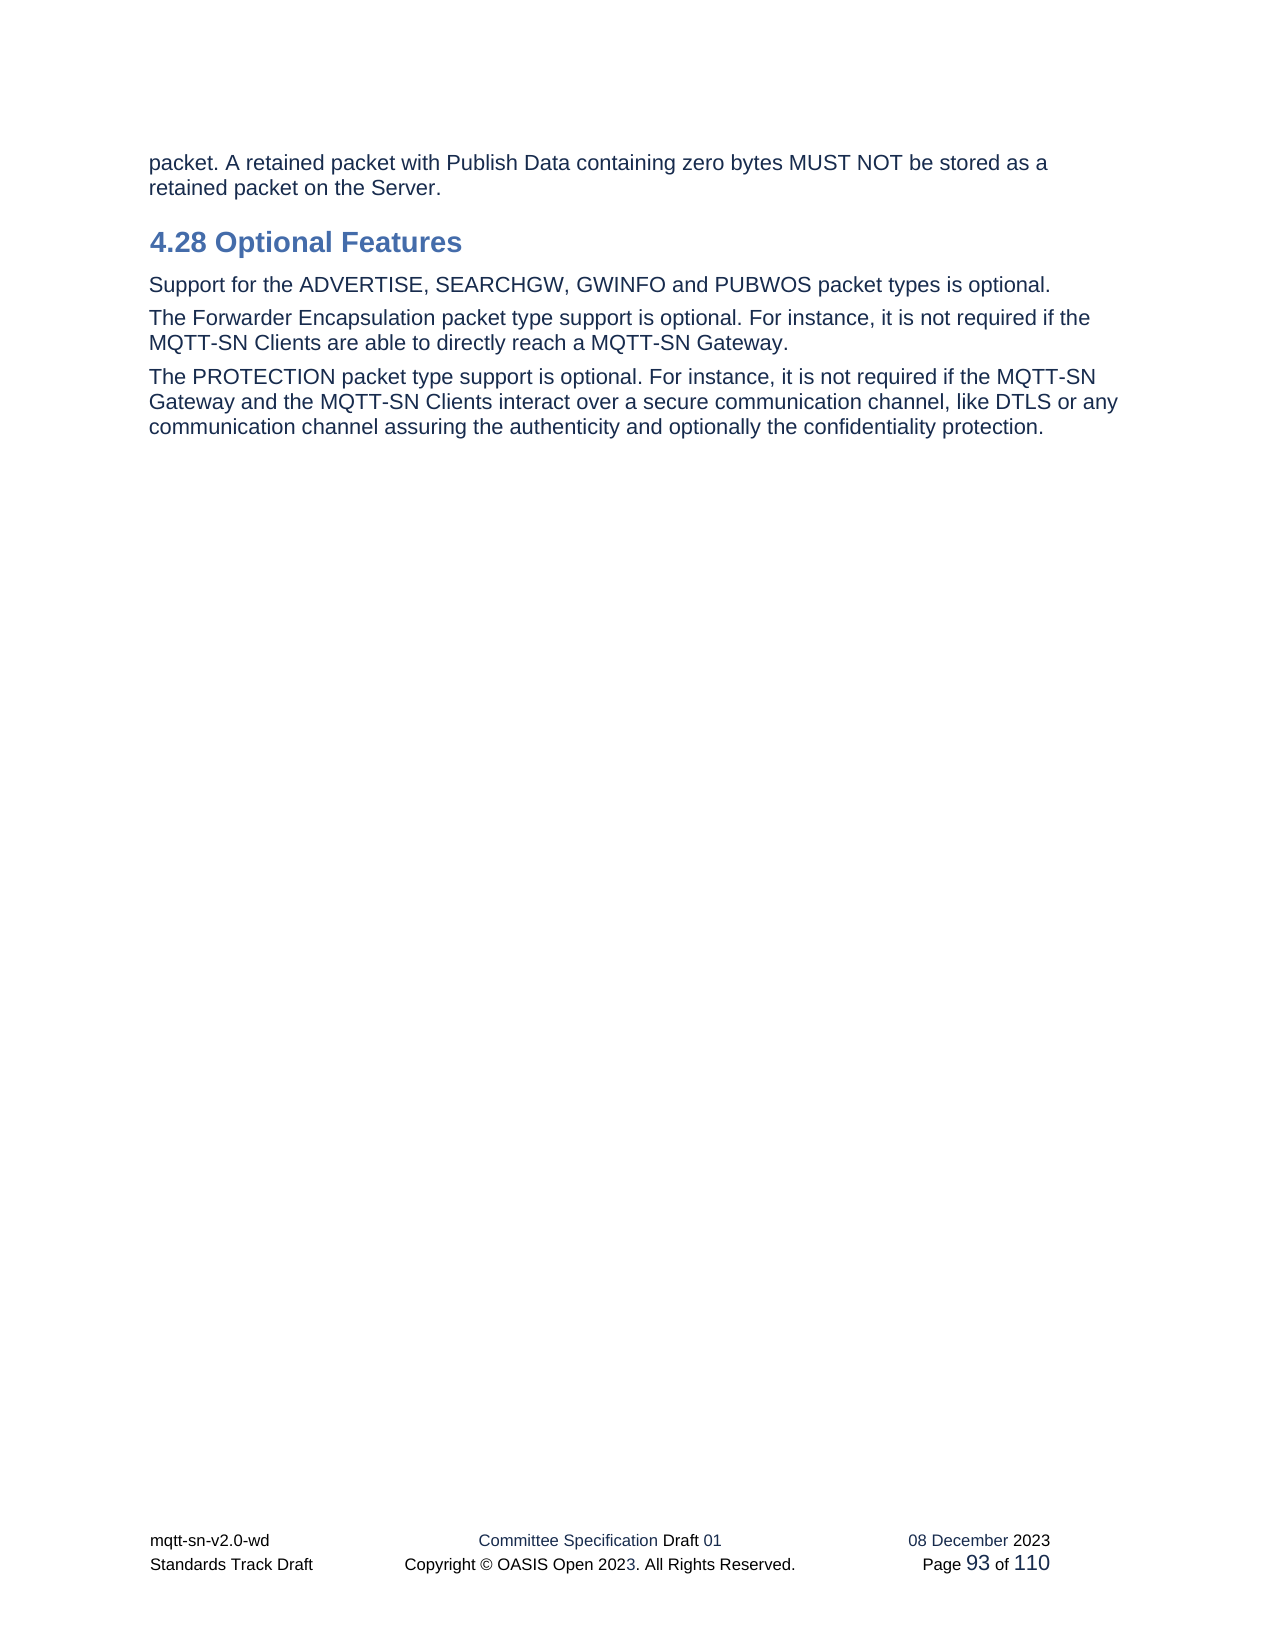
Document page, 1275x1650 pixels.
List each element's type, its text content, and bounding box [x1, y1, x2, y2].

text Support for the ADVERTISE, SEARCHGW, GWINFO and PUBWOS packet types is optional. [148, 271, 1124, 297]
text The PROTECTION packet type support is optional. For instance, it is not required if the MQTT-SN Gateway and the MQTT-SN Clients interact over a secure communication channel, like DTLS or any communication channel assuring the authenticity and optionally the confidentiality protection. [148, 364, 1124, 439]
subtitle 4.28 Optional Features [150, 225, 1124, 259]
text packet. A retained packet with Publish Data containing zero bytes MUST NOT be stored as a retained packet on the Server. [148, 150, 1124, 200]
text The Forwarder Encapsulation packet type support is optional. For instance, it is not required if the MQTT-SN Clients are able to directly reach a MQTT-SN Gateway. [148, 305, 1124, 355]
